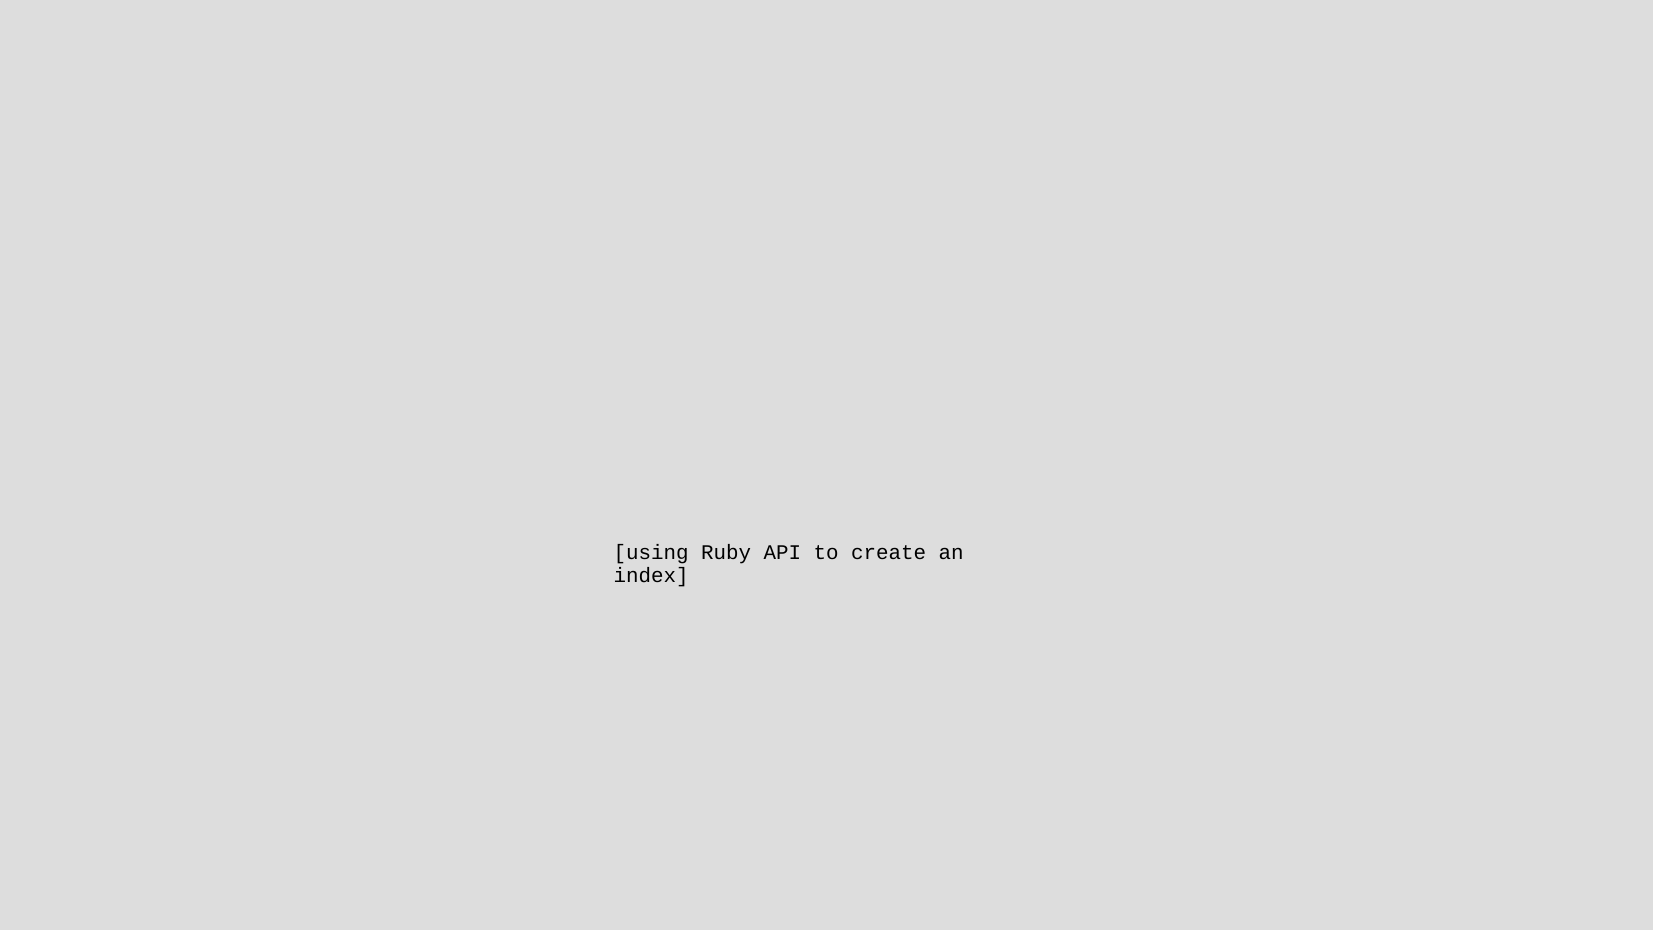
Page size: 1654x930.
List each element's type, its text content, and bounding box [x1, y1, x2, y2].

text_box [using Ruby API to create an index] [598, 534, 1066, 597]
